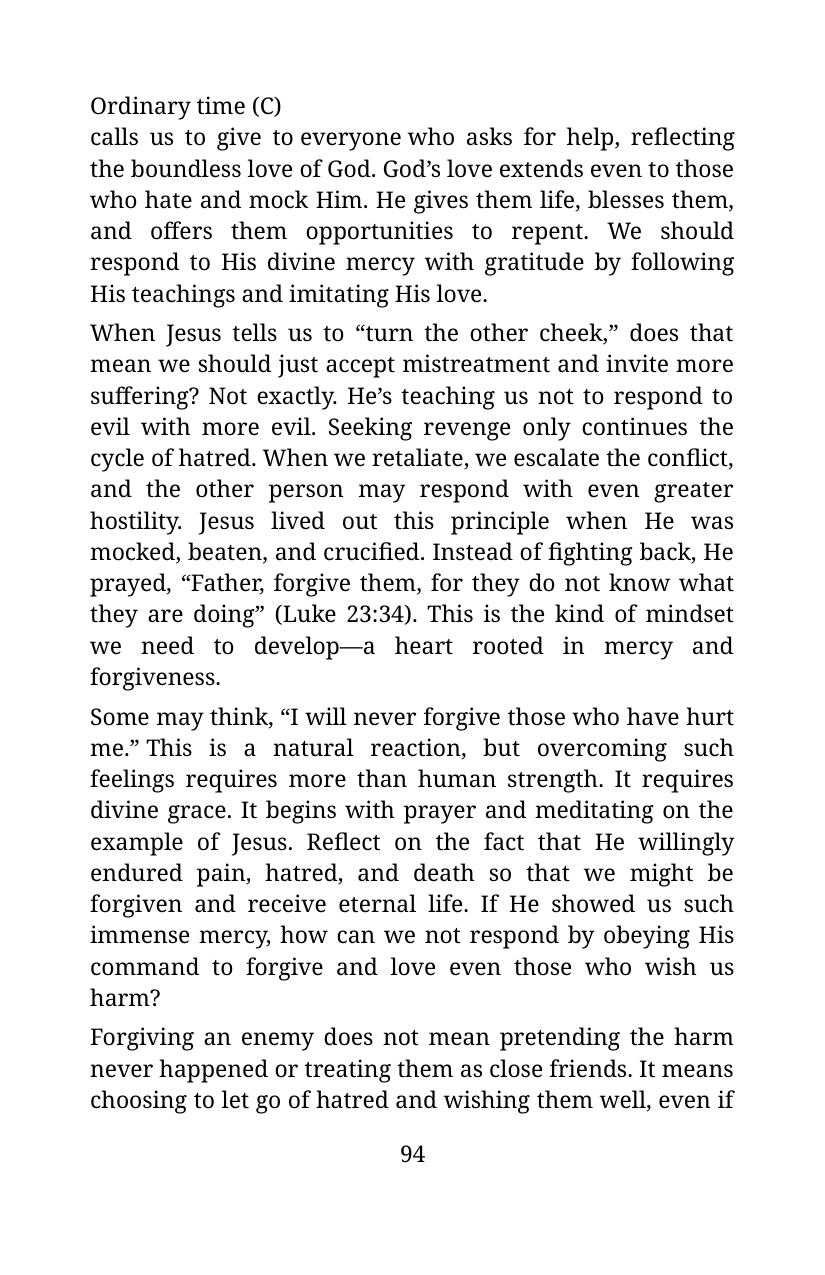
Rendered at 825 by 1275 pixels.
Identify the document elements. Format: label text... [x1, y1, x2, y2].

text calls us to give to everyone who asks for help, reflecting the boundless love of God. God’s love extends even to those who hate and mock Him. He gives them life, blesses them, and offers them opportunities to repent. We should respond to His divine mercy with gratitude by following His teachings and imitating His love. [90, 121, 735, 309]
text When Jesus tells us to “turn the other cheek,” does that mean we should just accept mistreatment and invite more suffering? Not exactly. He’s teaching us not to respond to evil with more evil. Seeking revenge only continues the cycle of hatred. When we retaliate, we escalate the conflict, and the other person may respond with even greater hostility. Jesus lived out this principle when He was mocked, beaten, and crucified. Instead of fighting back, He prayed, “Father, forgive them, for they do not know what they are doing” (Luke 23:34). This is the kind of mindset we need to develop—a heart rooted in mercy and forgiveness. [90, 317, 735, 692]
text Forgiving an enemy does not mean pretending the harm never happened or treating them as close friends. It means choosing to let go of hatred and wishing them well, even if [90, 1021, 735, 1115]
text Some may think, “I will never forgive those who have hurt me.” This is a natural reaction, but overcoming such feelings requires more than human strength. It requires divine grace. It begins with prayer and meditating on the example of Jesus. Reflect on the fact that He willingly endured pain, hatred, and death so that we might be forgiven and receive eternal life. If He showed us such immense mercy, how can we not respond by obeying His command to forgive and love even those who wish us harm? [90, 700, 735, 1013]
